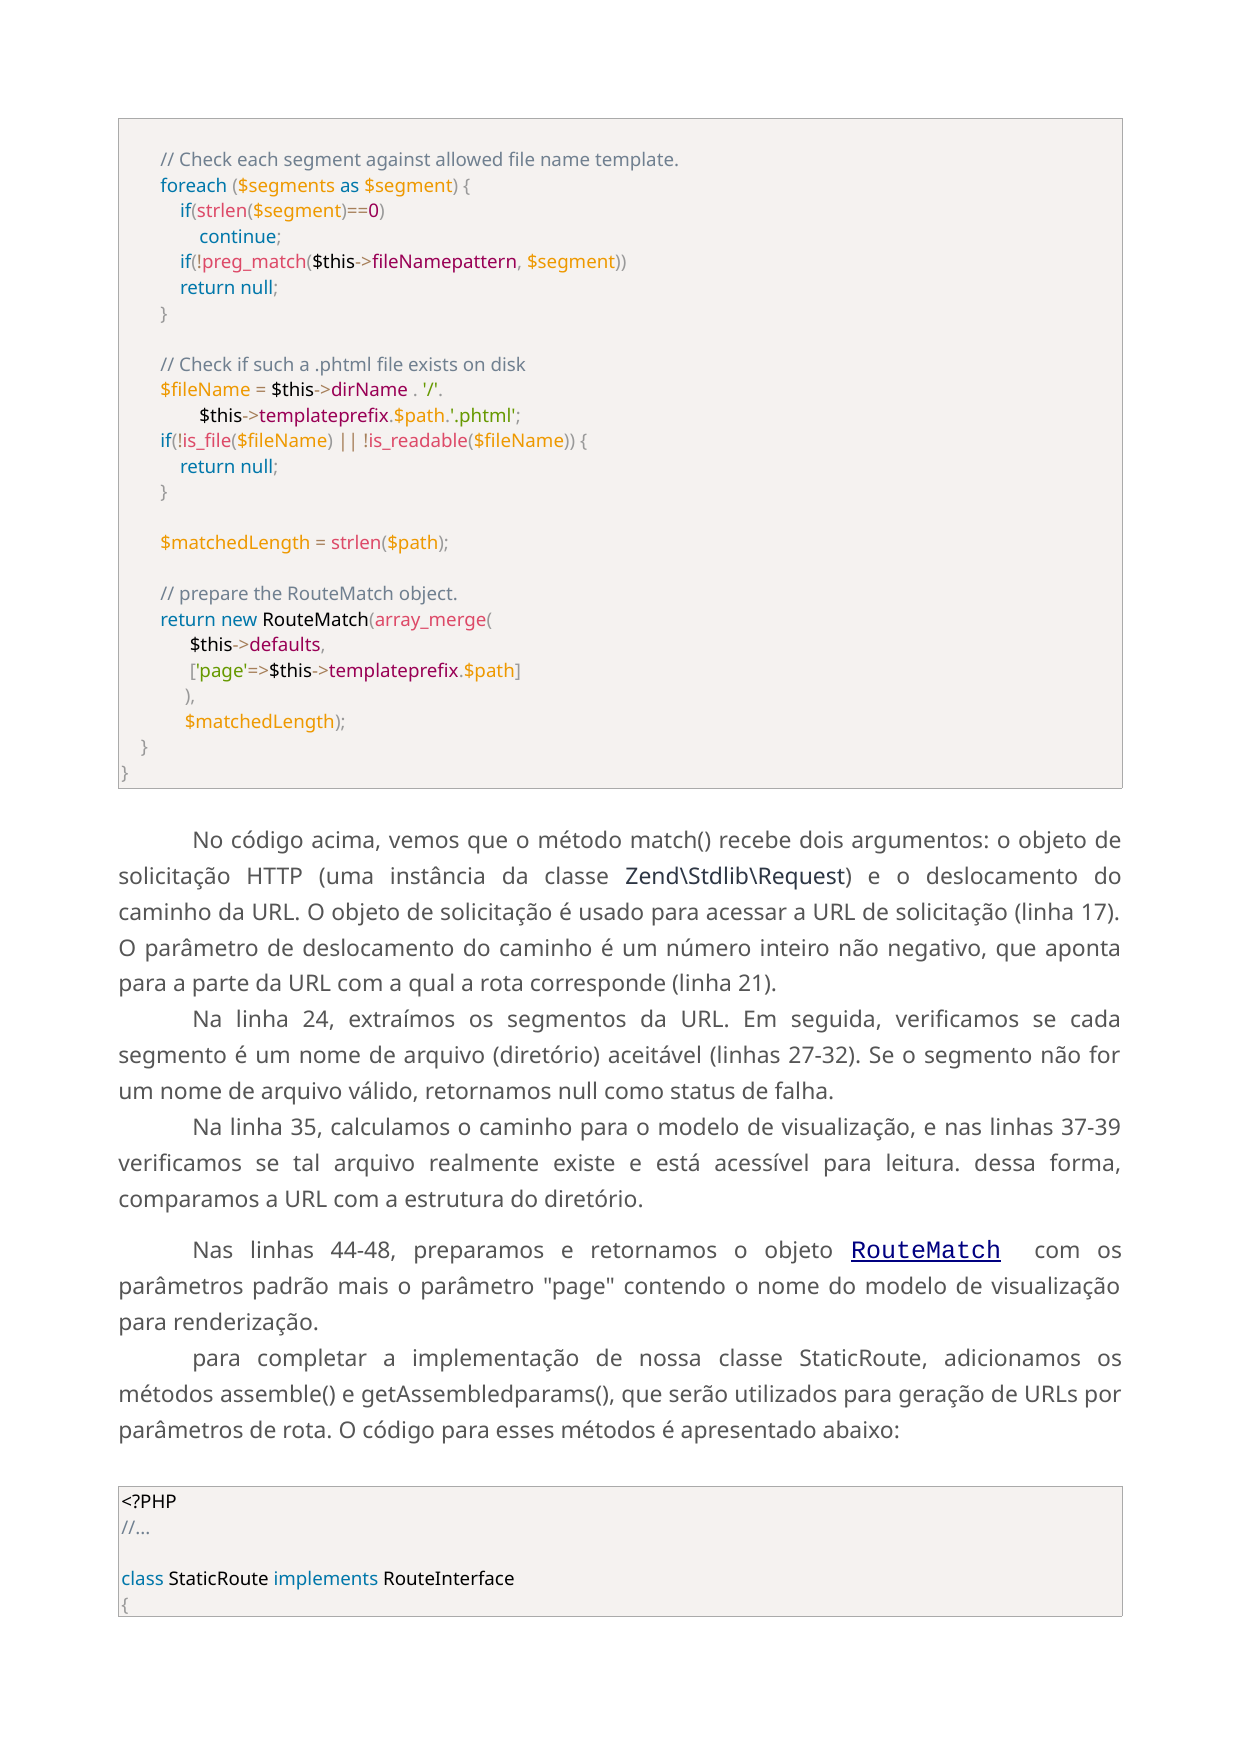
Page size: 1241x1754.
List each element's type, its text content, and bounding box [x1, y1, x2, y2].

text // prepare the RouteMatch object. [119, 577, 1122, 603]
text Na linha 24, extraímos os segmentos da URL. Em seguida, verificamos se cada segmento é um nome de arquivo (diretório) aceitável (linhas 27-32). Se o segmento não for um nome de arquivo válido, retornamos null como status de falha. [118, 1003, 1122, 1106]
text if(strlen($segment)==0) [119, 195, 1122, 220]
text } [119, 475, 1122, 501]
text // Check if such a .phtml file exists on disk [119, 348, 1122, 373]
text ), [119, 679, 1122, 705]
text return new RouteMatch(array_merge( [119, 603, 1122, 628]
text Nas linhas 44-48, preparamos e retornamos o objeto RouteMatch com os parâmetros padrão mais o parâmetro "page" contendo o nome do modelo de visualização para renderização. [118, 1233, 1122, 1337]
text para completar a implementação de nossa classe StaticRoute, adicionamos os métodos assemble() e getAssembledparams(), que serão utilizados para geração de URLs por parâmetros de rota. O código para esses métodos é apresentado abaixo: [118, 1342, 1122, 1445]
text return null; [119, 450, 1122, 475]
text if(!preg_match($this->fileNamepattern, $segment)) [119, 246, 1122, 271]
text class StaticRoute implements RouteInterface [119, 1562, 1122, 1588]
text } [119, 297, 1122, 322]
text Na linha 35, calculamos o caminho para o modelo de visualização, e nas linhas 37-39 verificamos se tal arquivo realmente existe e está acessível para leitura. dessa forma, comparamos a URL com a estrutura do diretório. [118, 1111, 1122, 1214]
text // Check each segment against allowed file name template. [119, 144, 1122, 169]
text ['page'=>$this->templateprefix.$path] [119, 654, 1122, 679]
text { [119, 1588, 1122, 1616]
text $matchedLength); [119, 705, 1122, 731]
text continue; [119, 220, 1122, 246]
text $this->templateprefix.$path.'.phtml'; [119, 399, 1122, 424]
text } [119, 731, 1122, 756]
text <?PHP [119, 1487, 1122, 1511]
text $matchedLength = strlen($path); [119, 526, 1122, 552]
text //... [119, 1511, 1122, 1537]
text $fileName = $this->dirName . '/'. [119, 373, 1122, 399]
text } [119, 756, 1122, 788]
text return null; [119, 271, 1122, 297]
text No código acima, vemos que o método match() recebe dois argumentos: o objeto de solicitação HTTP (uma instância da classe Zend\Stdlib\Request) e o deslocamento do caminho da URL. O objeto de solicitação é usado para acessar a URL de solicitação (linha 17). O parâmetro de deslocamento do caminho é um número inteiro não negativo, que aponta para a parte da URL com a qual a rota corresponde (linha 21). [118, 824, 1122, 999]
text $this->defaults, [119, 628, 1122, 654]
text if(!is_file($fileName) || !is_readable($fileName)) { [119, 424, 1122, 450]
text foreach ($segments as $segment) { [119, 169, 1122, 195]
